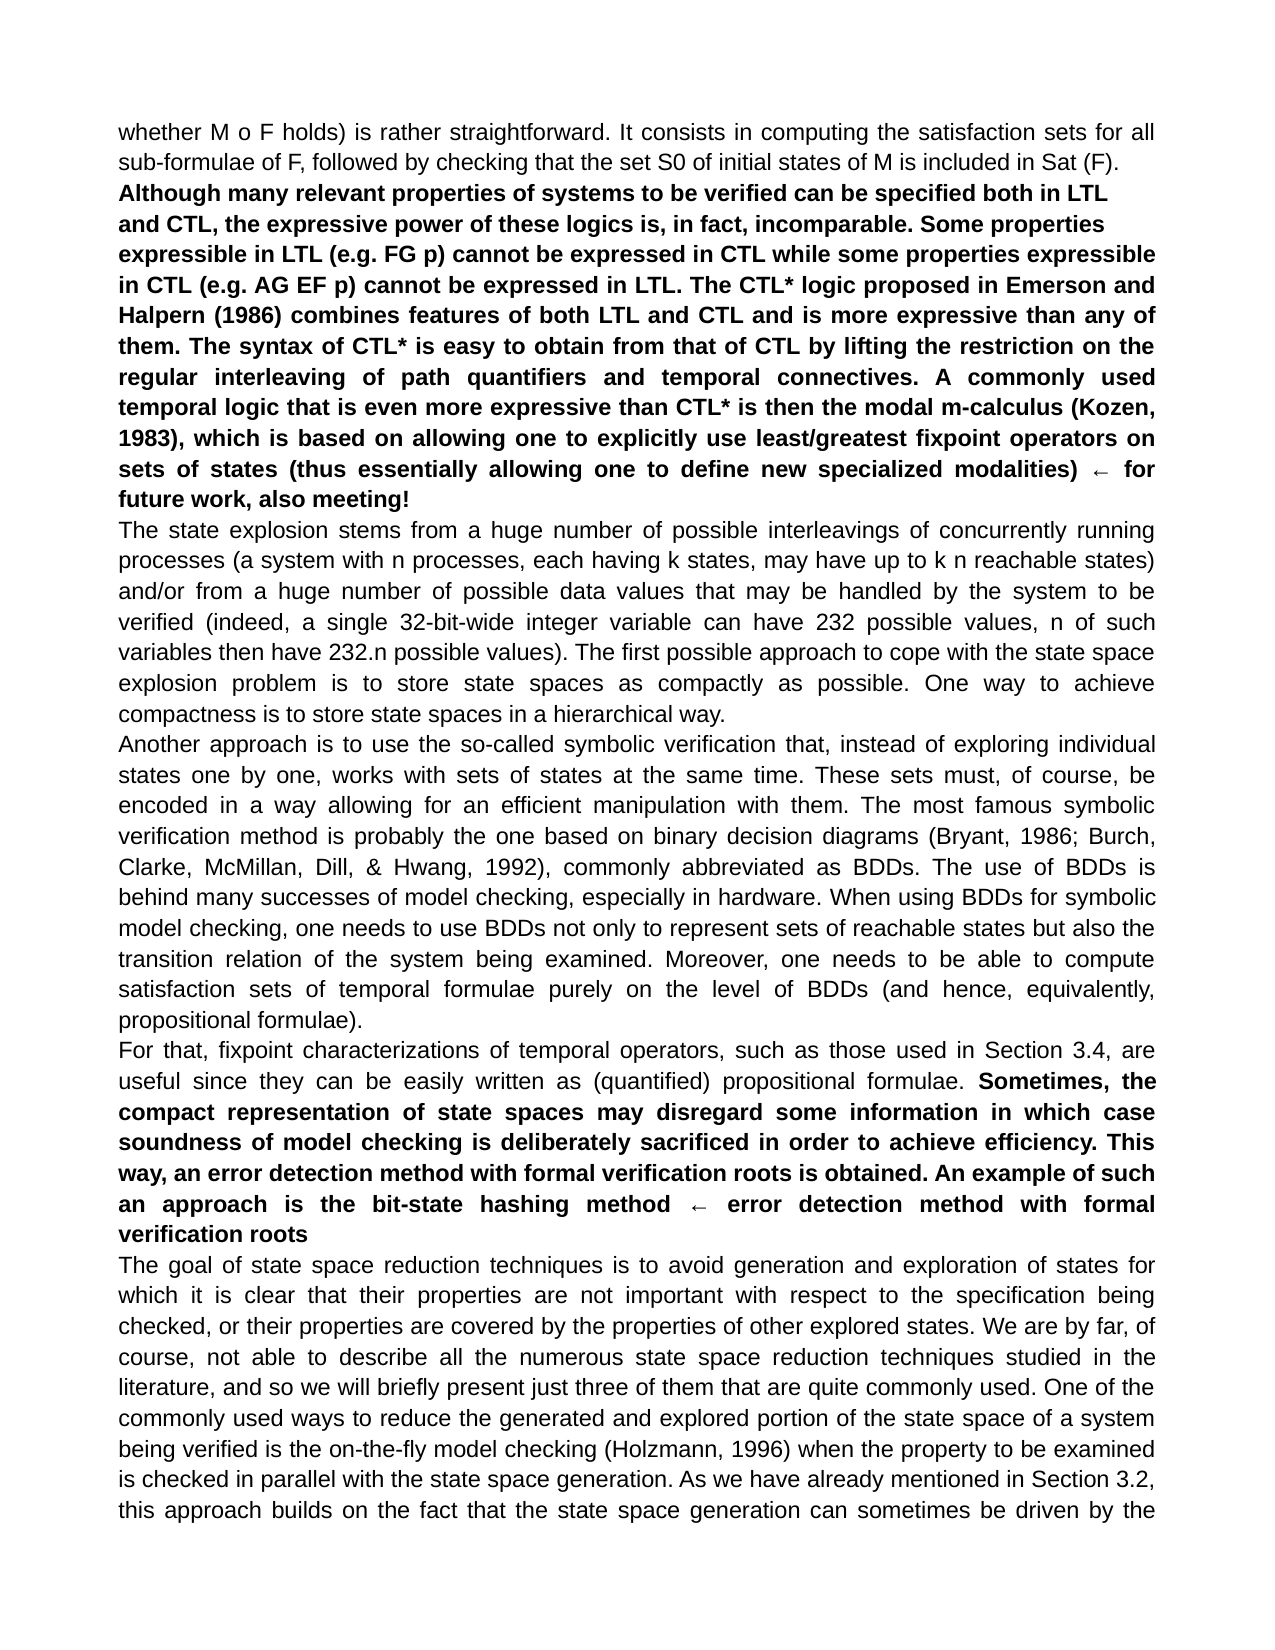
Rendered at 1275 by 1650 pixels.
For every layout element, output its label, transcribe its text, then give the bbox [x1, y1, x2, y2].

text expressible in LTL (e.g. FG p) cannot be expressed in CTL while some properties expressible in CTL (e.g. AG EF p) cannot be expressed in LTL. The CTL* logic proposed in Emerson and Halpern (1986) combines features of both LTL and CTL and is more expressive than any of them. The syntax of CTL* is easy to obtain from that of CTL by lifting the restriction on the regular interleaving of path quantifiers and temporal connectives. A commonly used temporal logic that is even more expressive than CTL* is then the modal m-calculus (Kozen, 1983), which is based on allowing one to explicitly use least/greatest fixpoint operators on sets of states (thus essentially allowing one to define new specialized modalities) ← for future work, also meeting! [118, 241, 1157, 512]
text Although many relevant properties of systems to be verified can be specified both in LTL [118, 179, 1157, 206]
text whether M o F holds) is rather straightforward. It consists in computing the satisfaction sets for all sub-formulae of F, followed by checking that the set S0 of initial states of M is included in Sat (F). [118, 118, 1157, 176]
text The goal of state space reduction techniques is to avoid generation and exploration of states for which it is clear that their properties are not important with respect to the specification being checked, or their properties are covered by the properties of other explored states. We are by far, of course, not able to describe all the numerous state space reduction techniques studied in the literature, and so we will briefly present just three of them that are quite commonly used. One of the commonly used ways to reduce the generated and explored portion of the state space of a system being verified is the on-the-fly model checking (Holzmann, 1996) when the property to be examined is checked in parallel with the state space generation. As we have already mentioned in Section 3.2, this approach builds on the fact that the state space generation can sometimes be driven by the [118, 1251, 1157, 1523]
text For that, fixpoint characterizations of temporal operators, such as those used in Section 3.4, are useful since they can be easily written as (quantified) propositional formulae. Sometimes, the compact representation of state spaces may disregard some information in which case soundness of model checking is deliberately sacrificed in order to achieve efficiency. This way, an error detection method with formal verification roots is obtained. An example of such an approach is the bit-state hashing method ← error detection method with formal verification roots [118, 1037, 1157, 1247]
text Another approach is to use the so-called symbolic verification that, instead of exploring individual states one by one, works with sets of states at the same time. These sets must, of course, be encoded in a way allowing for an efficient manipulation with them. The most famous symbolic verification method is probably the one based on binary decision diagrams (Bryant, 1986; Burch, Clarke, McMillan, Dill, & Hwang, 1992), commonly abbreviated as BDDs. The use of BDDs is behind many successes of model checking, especially in hardware. When using BDDs for symbolic model checking, one needs to use BDDs not only to represent sets of reachable states but also the transition relation of the system being examined. Moreover, one needs to be able to compute satisfaction sets of temporal formulae purely on the level of BDDs (and hence, equivalently, propositional formulae). [118, 731, 1157, 1033]
text and CTL, the expressive power of these logics is, in fact, incomparable. Some properties [118, 210, 1157, 237]
text The state explosion stems from a huge number of possible interleavings of concurrently running processes (a system with n processes, each having k states, may have up to k n reachable states) and/or from a huge number of possible data values that may be handled by the system to be verified (indeed, a single 32-bit-wide integer variable can have 232 possible values, n of such variables then have 232.n possible values). The first possible approach to cope with the state space explosion problem is to store state spaces as compactly as possible. One way to achieve compactness is to store state spaces in a hierarchical way. [118, 516, 1157, 727]
